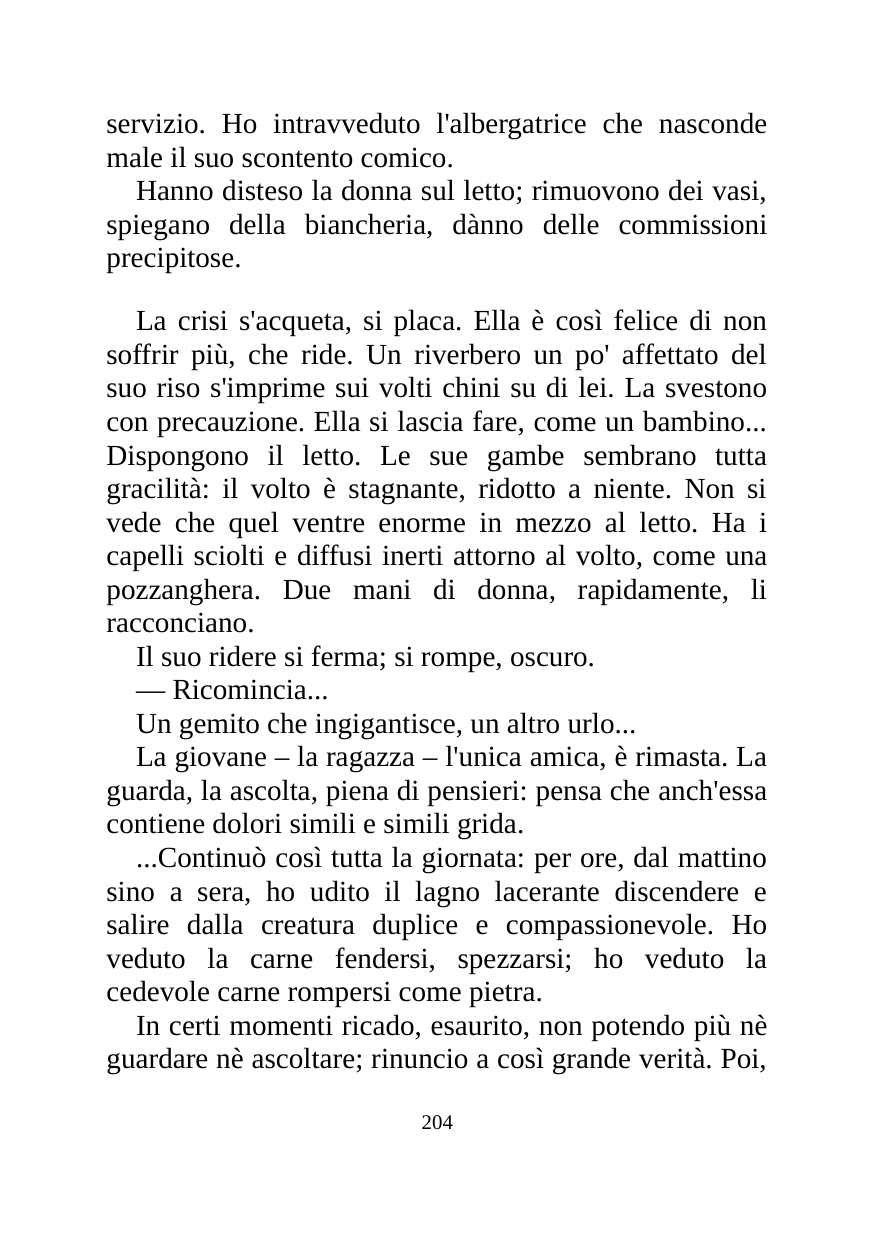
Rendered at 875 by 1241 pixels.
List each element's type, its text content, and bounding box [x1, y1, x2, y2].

text — Ricomincia... [106, 672, 768, 706]
text La crisi s'acqueta, si placa. Ella è così felice di non soffrir più, che ride. Un riverbero un po' affettato del suo riso s'imprime sui volti chini su di lei. La svestono con precauzione. Ella si lascia fare, come un bambino... Dispongono il letto. Le sue gambe sembrano tutta gracilità: il volto è stagnante, ridotto a niente. Non si vede che quel ventre enorme in mezzo al letto. Ha i capelli sciolti e diffusi inerti attorno al volto, come una pozzanghera. Due mani di donna, rapidamente, li racconciano. [106, 303, 768, 639]
text ...Continuò così tutta la giornata: per ore, dal mattino sino a sera, ho udito il lagno lacerante discendere e salire dalla creatura duplice e compassionevole. Ho veduto la carne fendersi, spezzarsi; ho veduto la cedevole carne rompersi come pietra. [106, 840, 768, 1008]
text In certi momenti ricado, esaurito, non potendo più nè guardare nè ascoltare; rinuncio a così grande verità. Poi, [106, 1008, 768, 1075]
text Un gemito che ingigantisce, un altro urlo... [106, 706, 768, 739]
text servizio. Ho intravveduto l'albergatrice che nasconde male il suo scontento comico. [106, 106, 768, 173]
text Il suo ridere si ferma; si rompe, oscuro. [106, 639, 768, 672]
text Hanno disteso la donna sul letto; rimuovono dei vasi, spiegano della biancheria, dànno delle commissioni precipitose. [106, 173, 768, 274]
text La giovane – la ragazza – l'unica amica, è rimasta. La guarda, la ascolta, piena di pensieri: pensa che anch'essa contiene dolori simili e simili grida. [106, 739, 768, 840]
